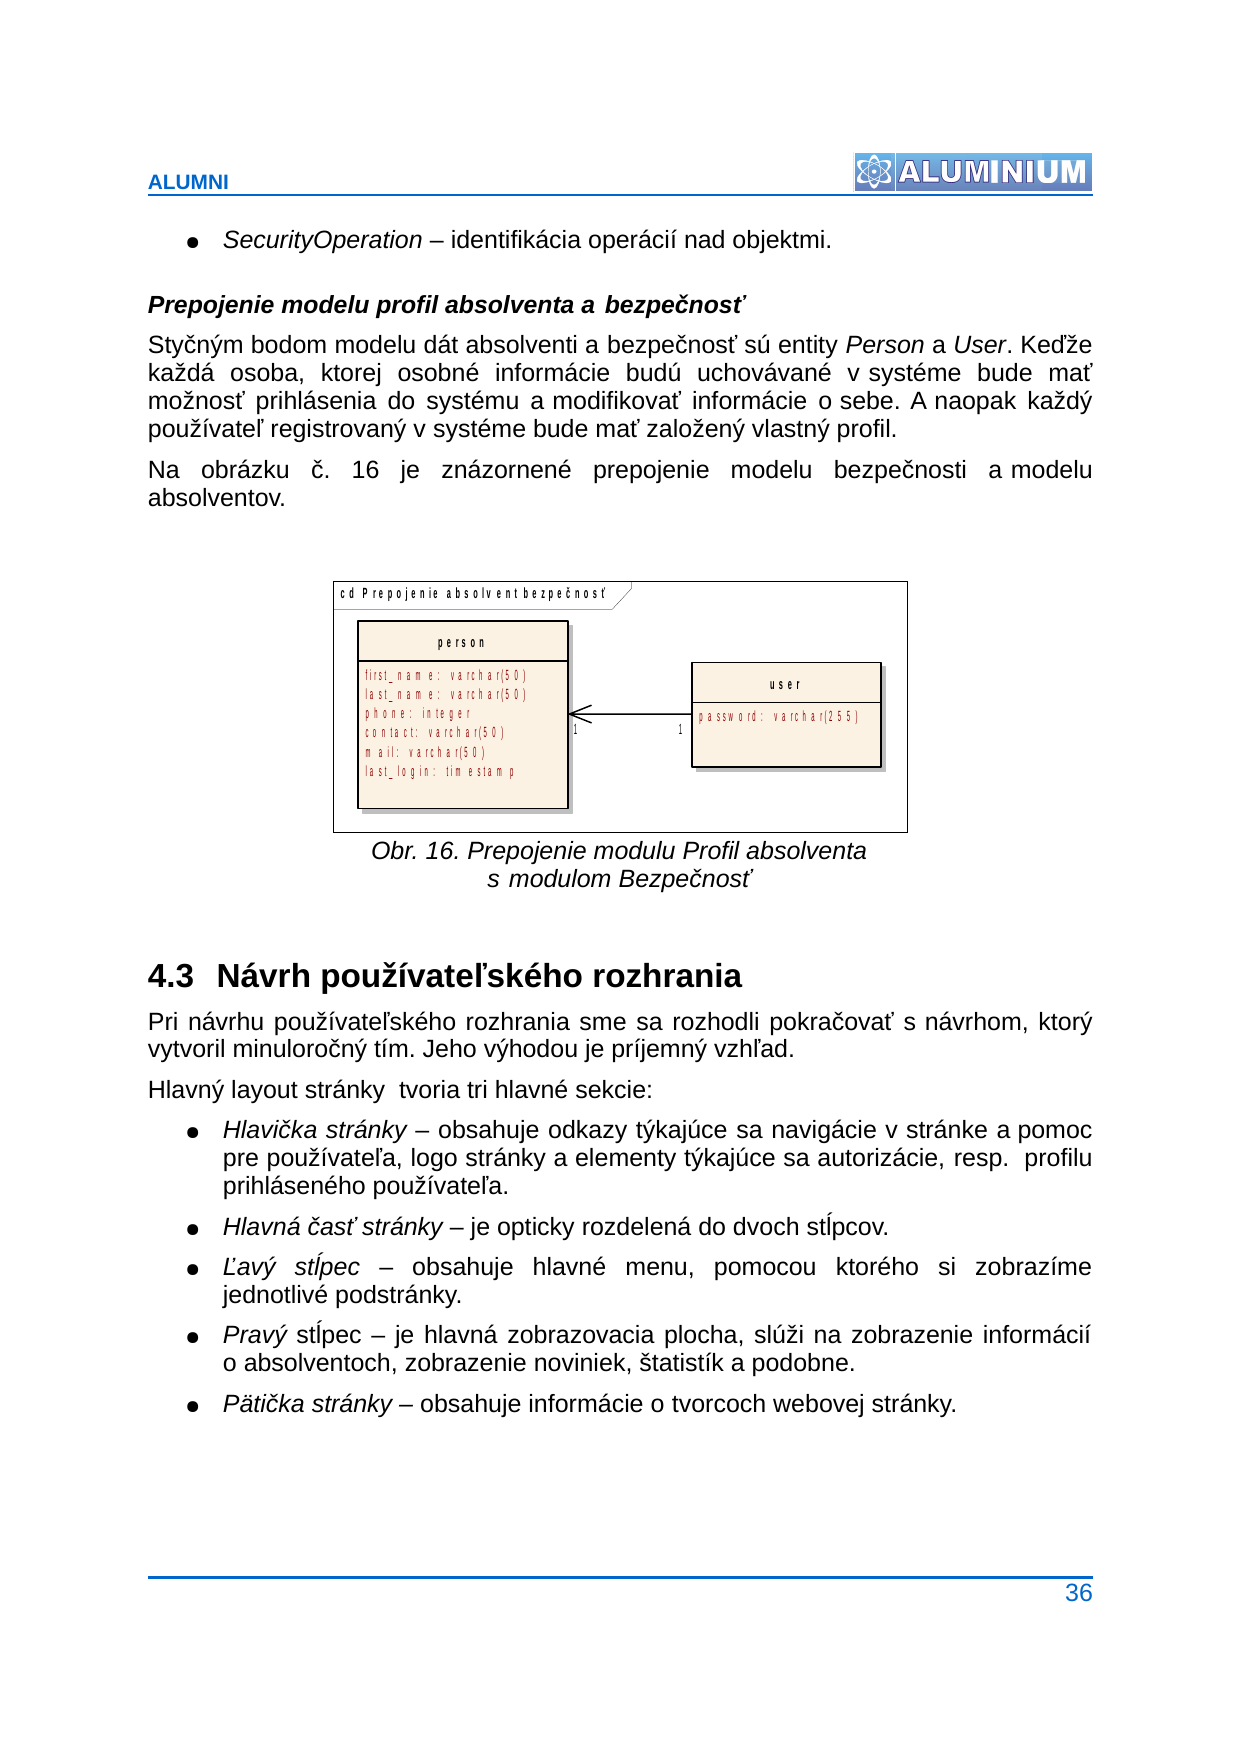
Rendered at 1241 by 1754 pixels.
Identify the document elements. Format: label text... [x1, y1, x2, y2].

list Pätička stránky – obsahuje informácie o tvorcoch webovej stránky. [185, 1389, 1093, 1417]
text Obr. 16. Prepojenie modulu Profil absolventa s modulom Bezpečnosť [328, 577, 912, 892]
text Pri návrhu používateľského rozhrania sme sa rozhodli pokračovať s návrhom, ktorý vytvoril minuloročný tím. Jeho výhodou je príjemný vzhľad. [148, 1007, 1093, 1063]
list Pravý stĺpec – je hlavná zobrazovacia plocha, slúži na zobrazenie informácií o absolventoch, zobrazenie noviniek, štatistík a podobne. [185, 1321, 1093, 1377]
text Styčným bodom modelu dát absolventi a bezpečnosť sú entity Person a User. Keďže každá osoba, ktorej osobné informácie budú uchovávané v systéme bude mať možnosť prihlásenia do systému a modifikovať informácie o sebe. A naopak každý používateľ registrovaný v systéme bude mať založený vlastný profil. [148, 331, 1093, 443]
subtitle Prepojenie modelu profil absolventa a bezpečnosť [148, 291, 1093, 319]
text Hlavný layout stránky tvoria tri hlavné sekcie: [148, 1076, 1093, 1104]
list Hlavička stránky – obsahuje odkazy týkajúce sa navigácie v stránke a pomoc pre používateľa, logo stránky a elementy týkajúce sa autorizácie, resp. profilu prihláseného používateľa. [185, 1116, 1093, 1200]
subtitle Návrh používateľského rozhrania [148, 958, 1093, 995]
list Ľavý stĺpec – obsahuje hlavné menu, pomocou ktorého si zobrazíme jednotlivé podstránky. [185, 1253, 1093, 1309]
text Na obrázku č. 16 je znázornené prepojenie modelu bezpečnosti a modelu absolventov. [148, 455, 1093, 511]
list Hlavná časť stránky – je opticky rozdelená do dvoch stĺpcov. [185, 1212, 1093, 1240]
list SecurityOperation – identifikácia operácií nad objektmi. [185, 226, 1093, 253]
